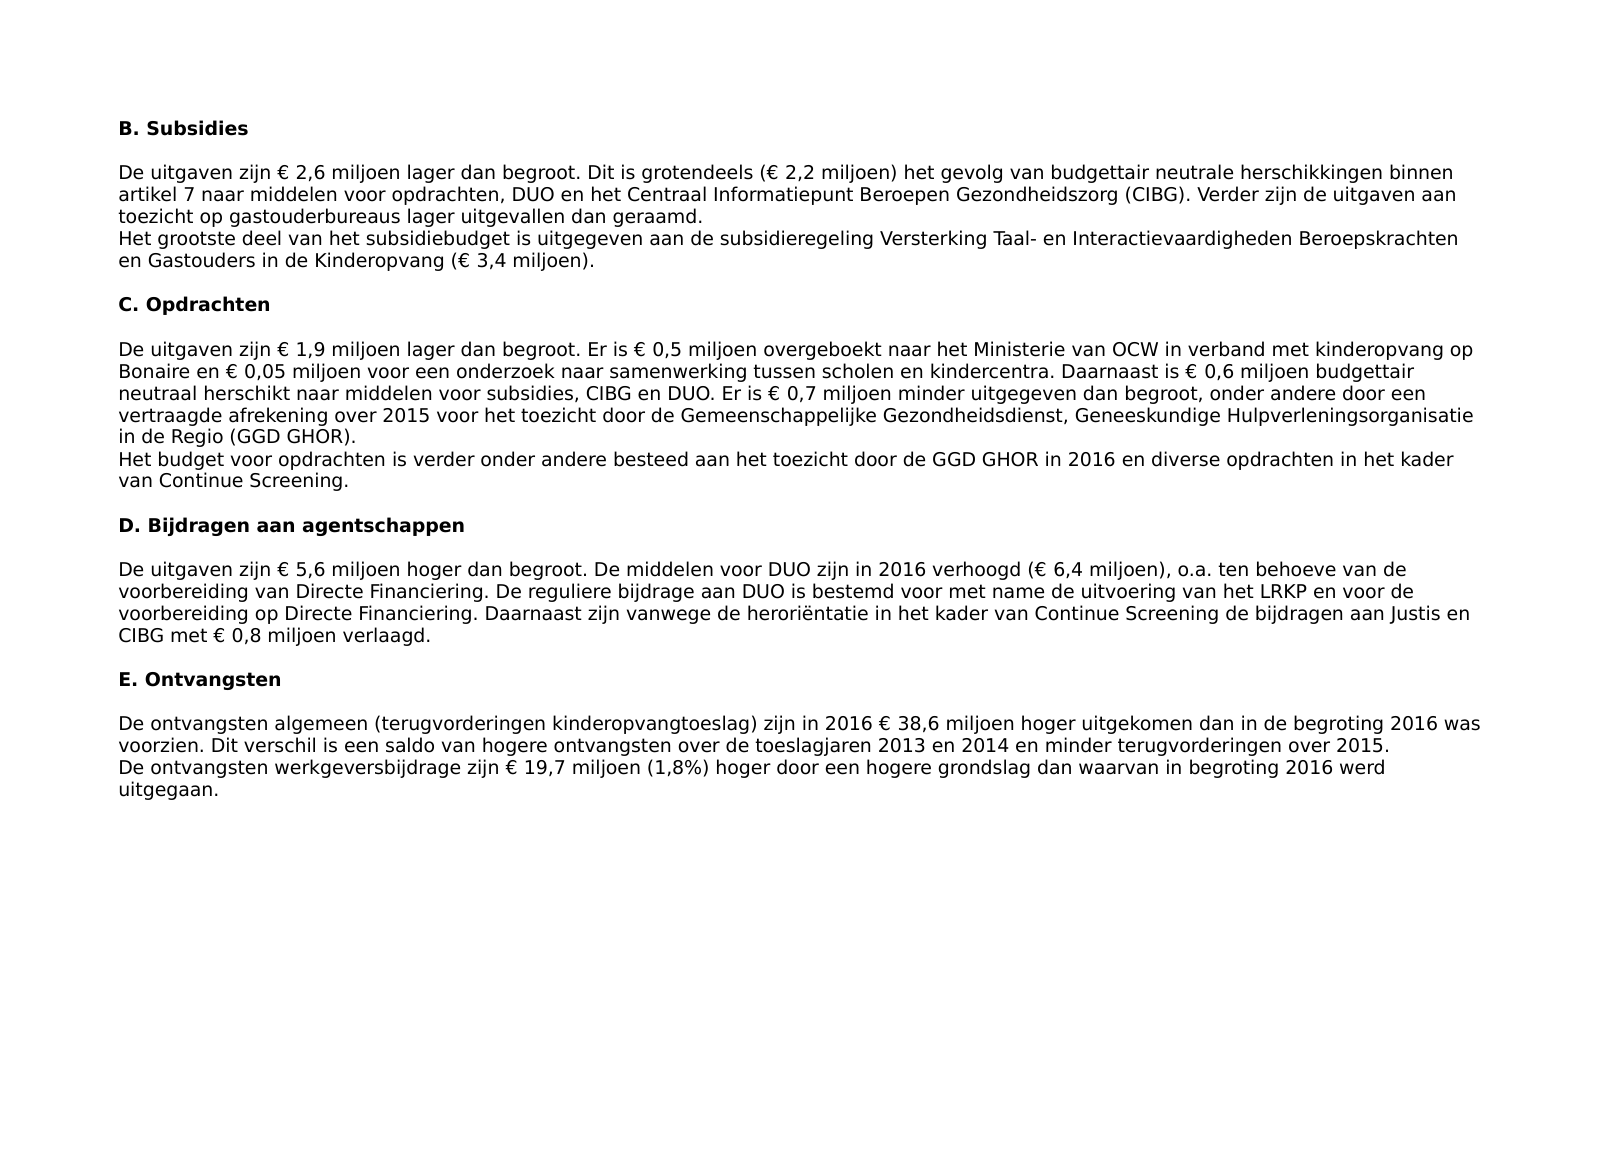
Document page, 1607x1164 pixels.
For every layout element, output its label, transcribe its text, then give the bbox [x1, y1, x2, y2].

text De uitgaven zijn € 1,9 miljoen lager dan begroot. Er is € 0,5 miljoen overgeboekt naar het Ministerie van OCW in verband met kinderopvang op Bonaire en € 0,05 miljoen voor een onderzoek naar samenwerking tussen scholen en kindercentra. Daarnaast is € 0,6 miljoen budgettair neutraal herschikt naar middelen voor subsidies, CIBG en DUO. Er is € 0,7 miljoen minder uitgegeven dan begroot, onder andere door een vertraagde afrekening over 2015 voor het toezicht door de Gemeenschappelijke Gezondheidsdienst, Geneeskundige Hulpverleningsorganisatie in de Regio (GGD GHOR). [118, 338, 1488, 448]
subtitle E. Ontvangsten [118, 669, 1488, 691]
text Het budget voor opdrachten is verder onder andere besteed aan het toezicht door de GGD GHOR in 2016 en diverse opdrachten in het kader van Continue Screening. [118, 448, 1488, 492]
text De uitgaven zijn € 5,6 miljoen hoger dan begroot. De middelen voor DUO zijn in 2016 verhoogd (€ 6,4 miljoen), o.a. ten behoeve van de voorbereiding van Directe Financiering. De reguliere bijdrage aan DUO is bestemd voor met name de uitvoering van het LRKP en voor de voorbereiding op Directe Financiering. Daarnaast zijn vanwege de heroriëntatie in het kader van Continue Screening de bijdragen aan Justis en CIBG met € 0,8 miljoen verlaagd. [118, 559, 1488, 647]
text De uitgaven zijn € 2,6 miljoen lager dan begroot. Dit is grotendeels (€ 2,2 miljoen) het gevolg van budgettair neutrale herschikkingen binnen artikel 7 naar middelen voor opdrachten, DUO en het Centraal Informatiepunt Beroepen Gezondheidszorg (CIBG). Verder zijn de uitgaven aan toezicht op gastouderbureaus lager uitgevallen dan geraamd. [118, 162, 1488, 228]
text De ontvangsten werkgeversbijdrage zijn € 19,7 miljoen (1,8%) hoger door een hogere grondslag dan waarvan in begroting 2016 werd uitgegaan. [118, 757, 1488, 801]
subtitle C. Opdrachten [118, 294, 1488, 316]
subtitle D. Bijdragen aan agentschappen [118, 514, 1488, 537]
text Het grootste deel van het subsidiebudget is uitgegeven aan de subsidieregeling Versterking Taal- en Interactievaardigheden Beroepskrachten en Gastouders in de Kinderopvang (€ 3,4 miljoen). [118, 228, 1488, 272]
text De ontvangsten algemeen (terugvorderingen kinderopvangtoeslag) zijn in 2016 € 38,6 miljoen hoger uitgekomen dan in de begroting 2016 was voorzien. Dit verschil is een saldo van hogere ontvangsten over de toeslagjaren 2013 en 2014 en minder terugvorderingen over 2015. [118, 713, 1488, 757]
subtitle B. Subsidies [118, 118, 1488, 140]
